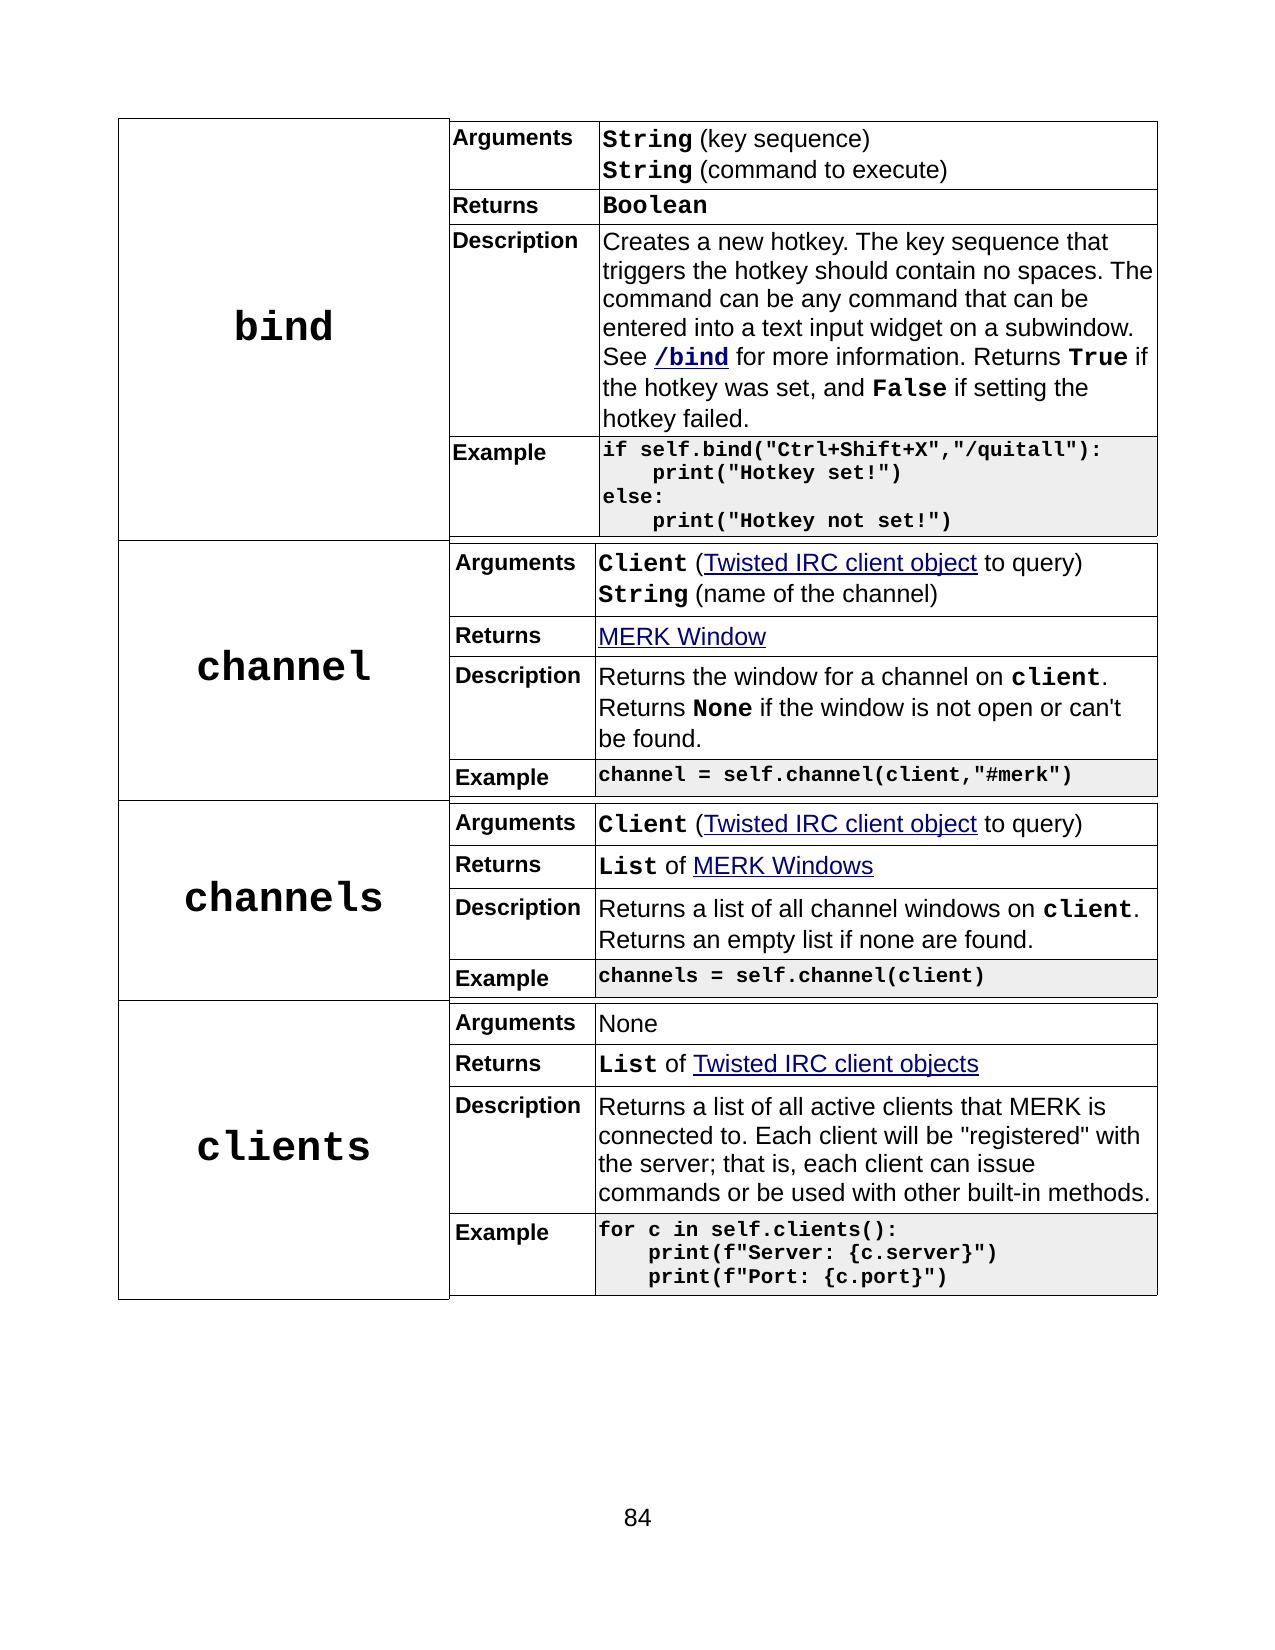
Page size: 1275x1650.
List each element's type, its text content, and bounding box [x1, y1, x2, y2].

table_cell channel = self.channel(client,"#merk") [596, 760, 1157, 796]
table_cell Example [450, 437, 599, 536]
table_header Arguments [450, 122, 599, 189]
table_cell Returns [450, 190, 599, 224]
table_cell Description [450, 657, 595, 758]
table_header Arguments [450, 544, 595, 616]
table_cell channels = self.channel(client) [596, 960, 1157, 997]
table_cell channel [119, 541, 449, 800]
table_cell for c in self.clients(): print(f"Server: {c.server}") print(f"Port: {c.port}") [596, 1214, 1157, 1295]
table_cell Description [450, 889, 595, 959]
table_cell Returns a list of all channel windows on client. Returns an empty list if none are found. [596, 889, 1157, 959]
table_cell if self.bind("Ctrl+Shift+X","/quitall"): print("Hotkey set!") else: print("Hotkey not set!") [600, 437, 1157, 536]
table_cell Description [450, 225, 599, 436]
table_cell Returns a list of all active clients that MERK is connected to. Each client will be "registered" with the server; that is, each client can issue commands or be used with other built-in methods. [596, 1087, 1157, 1213]
table_header Client (Twisted IRC client object to query) String (name of the channel) [596, 544, 1157, 616]
table_cell List of MERK Windows [596, 846, 1157, 888]
table_header Arguments [450, 804, 595, 845]
table_cell Description [450, 1087, 595, 1213]
table_header Arguments [450, 1004, 595, 1044]
table_cell Returns [450, 617, 595, 656]
table_cell channels [119, 801, 449, 1000]
table_cell Returns the window for a channel on client. Returns None if the window is not open or can't be found. [596, 657, 1157, 758]
table_cell MERK Window [596, 617, 1157, 656]
table_cell Example [450, 1214, 595, 1295]
table_header Client (Twisted IRC client object to query) [596, 804, 1157, 845]
table_cell Example [450, 960, 595, 997]
table_cell Example [450, 760, 595, 796]
table_cell List of Twisted IRC client objects [596, 1045, 1157, 1086]
table_cell Returns [450, 1045, 595, 1086]
table_cell Boolean [600, 190, 1157, 224]
table_cell Creates a new hotkey. The key sequence that triggers the hotkey should contain no spaces. The command can be any command that can be entered into a text input widget on a subwindow. See /bind for more information. Returns True if the hotkey was set, and False if setting the hotkey failed. [600, 225, 1157, 436]
table_header None [596, 1004, 1157, 1044]
table_cell Returns [450, 846, 595, 888]
table_header String (key sequence) String (command to execute) [600, 122, 1157, 189]
table_cell clients [119, 1001, 449, 1298]
table_cell bind [119, 119, 449, 539]
